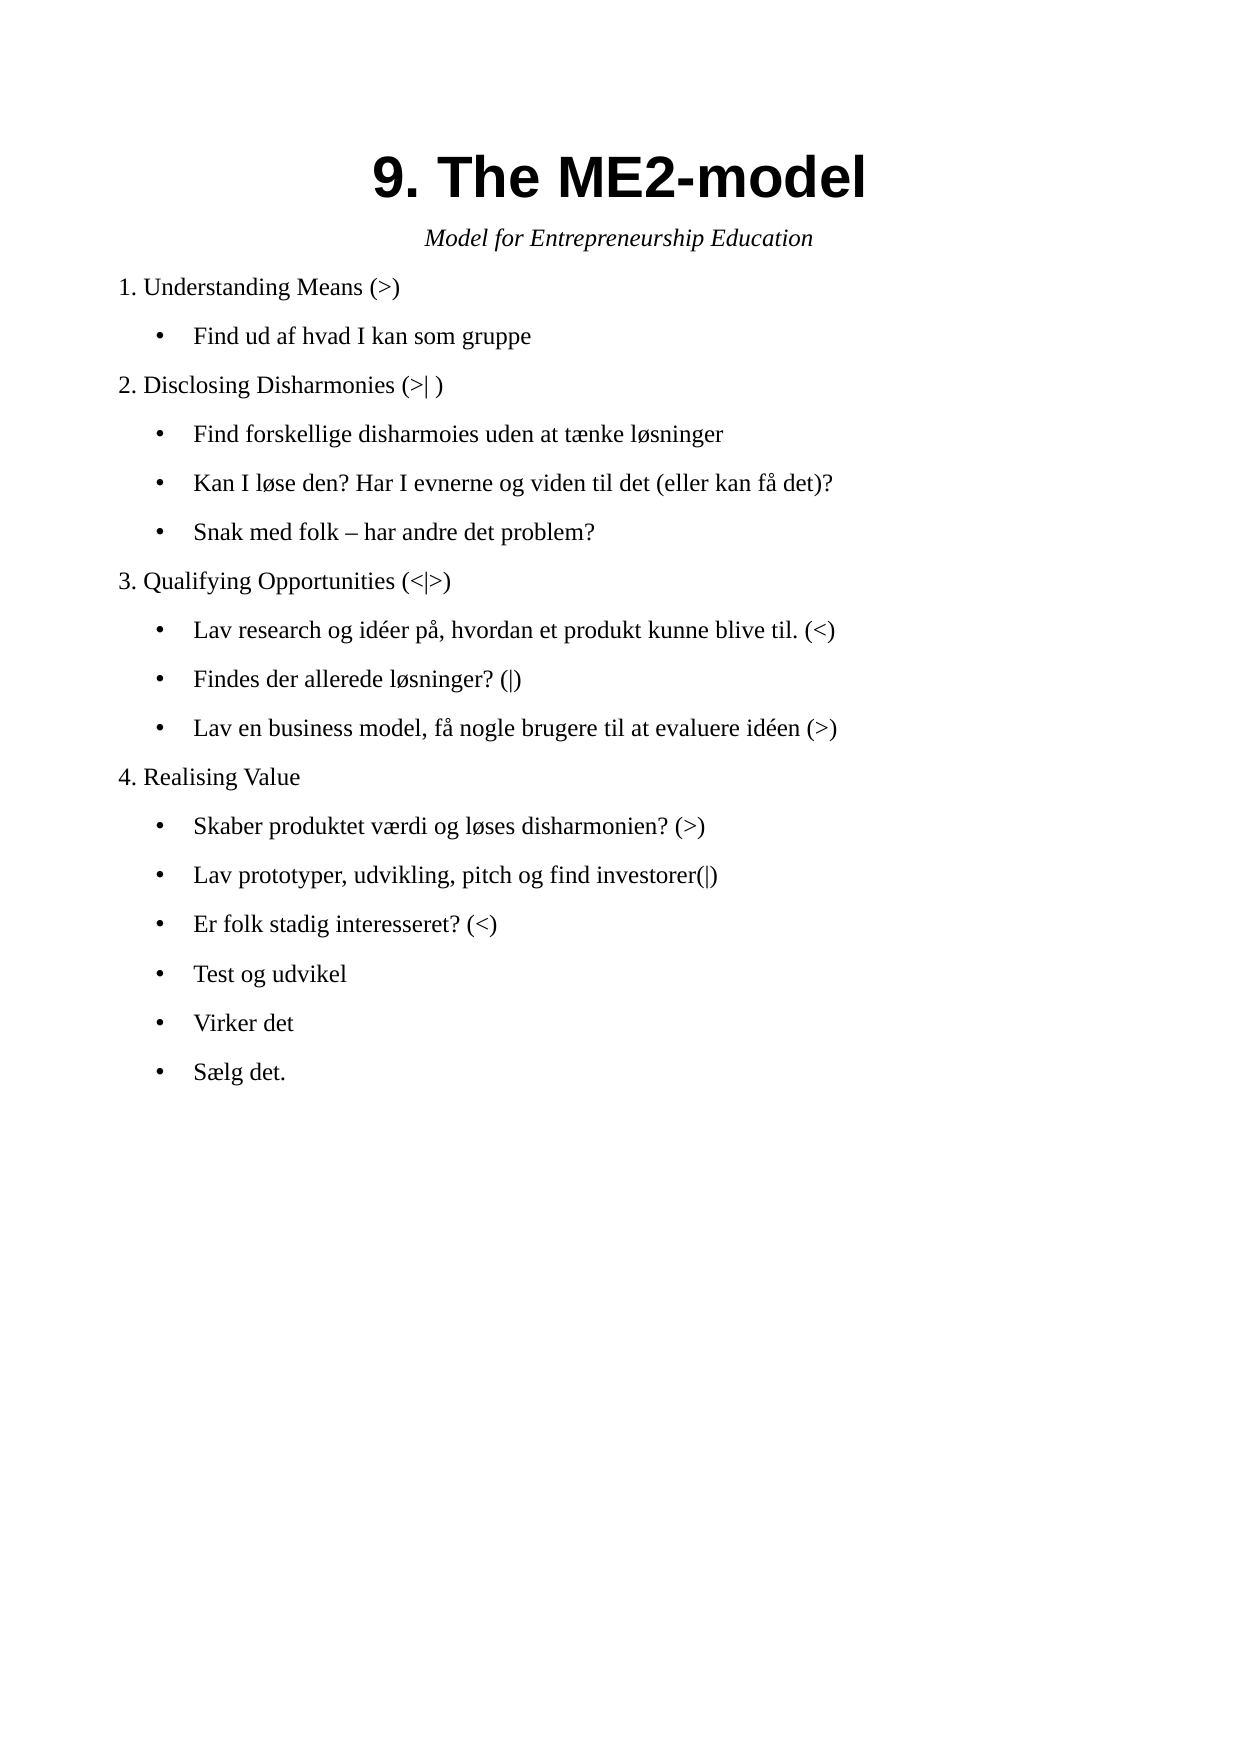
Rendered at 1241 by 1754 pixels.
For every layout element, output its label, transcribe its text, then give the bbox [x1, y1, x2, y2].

list Er folk stadig interesseret? (<) [156, 909, 1122, 938]
text 4. Realising Value [118, 762, 1122, 791]
list Lav en business model, få nogle brugere til at evaluere idéen (>) [156, 713, 1122, 742]
list Snak med folk – har andre det problem? [156, 517, 1122, 546]
list Find forskellige disharmoies uden at tænke løsninger [156, 419, 1122, 448]
list Lav research og idéer på, hvordan et produkt kunne blive til. (<) [156, 615, 1122, 644]
list Lav prototyper, udvikling, pitch og find investorer(|) [156, 861, 1122, 889]
list Findes der allerede løsninger? (|) [156, 664, 1122, 693]
text 1. Understanding Means (>) [118, 272, 1122, 301]
text Model for Entrepreneurship Education [118, 223, 1122, 251]
text 2. Disclosing Disharmonies (>| ) [118, 370, 1122, 399]
list Skaber produktet værdi og løses disharmonien? (>) [156, 811, 1122, 840]
list Test og udvikel [156, 959, 1122, 987]
title 9. The ME2-model [118, 143, 1122, 210]
text 3. Qualifying Opportunities (<|>) [118, 566, 1122, 595]
list Kan I løse den? Har I evnerne og viden til det (eller kan få det)? [156, 468, 1122, 497]
list Virker det [156, 1008, 1122, 1036]
list Find ud af hvad I kan som gruppe [156, 321, 1122, 349]
list Sælg det. [156, 1057, 1122, 1086]
